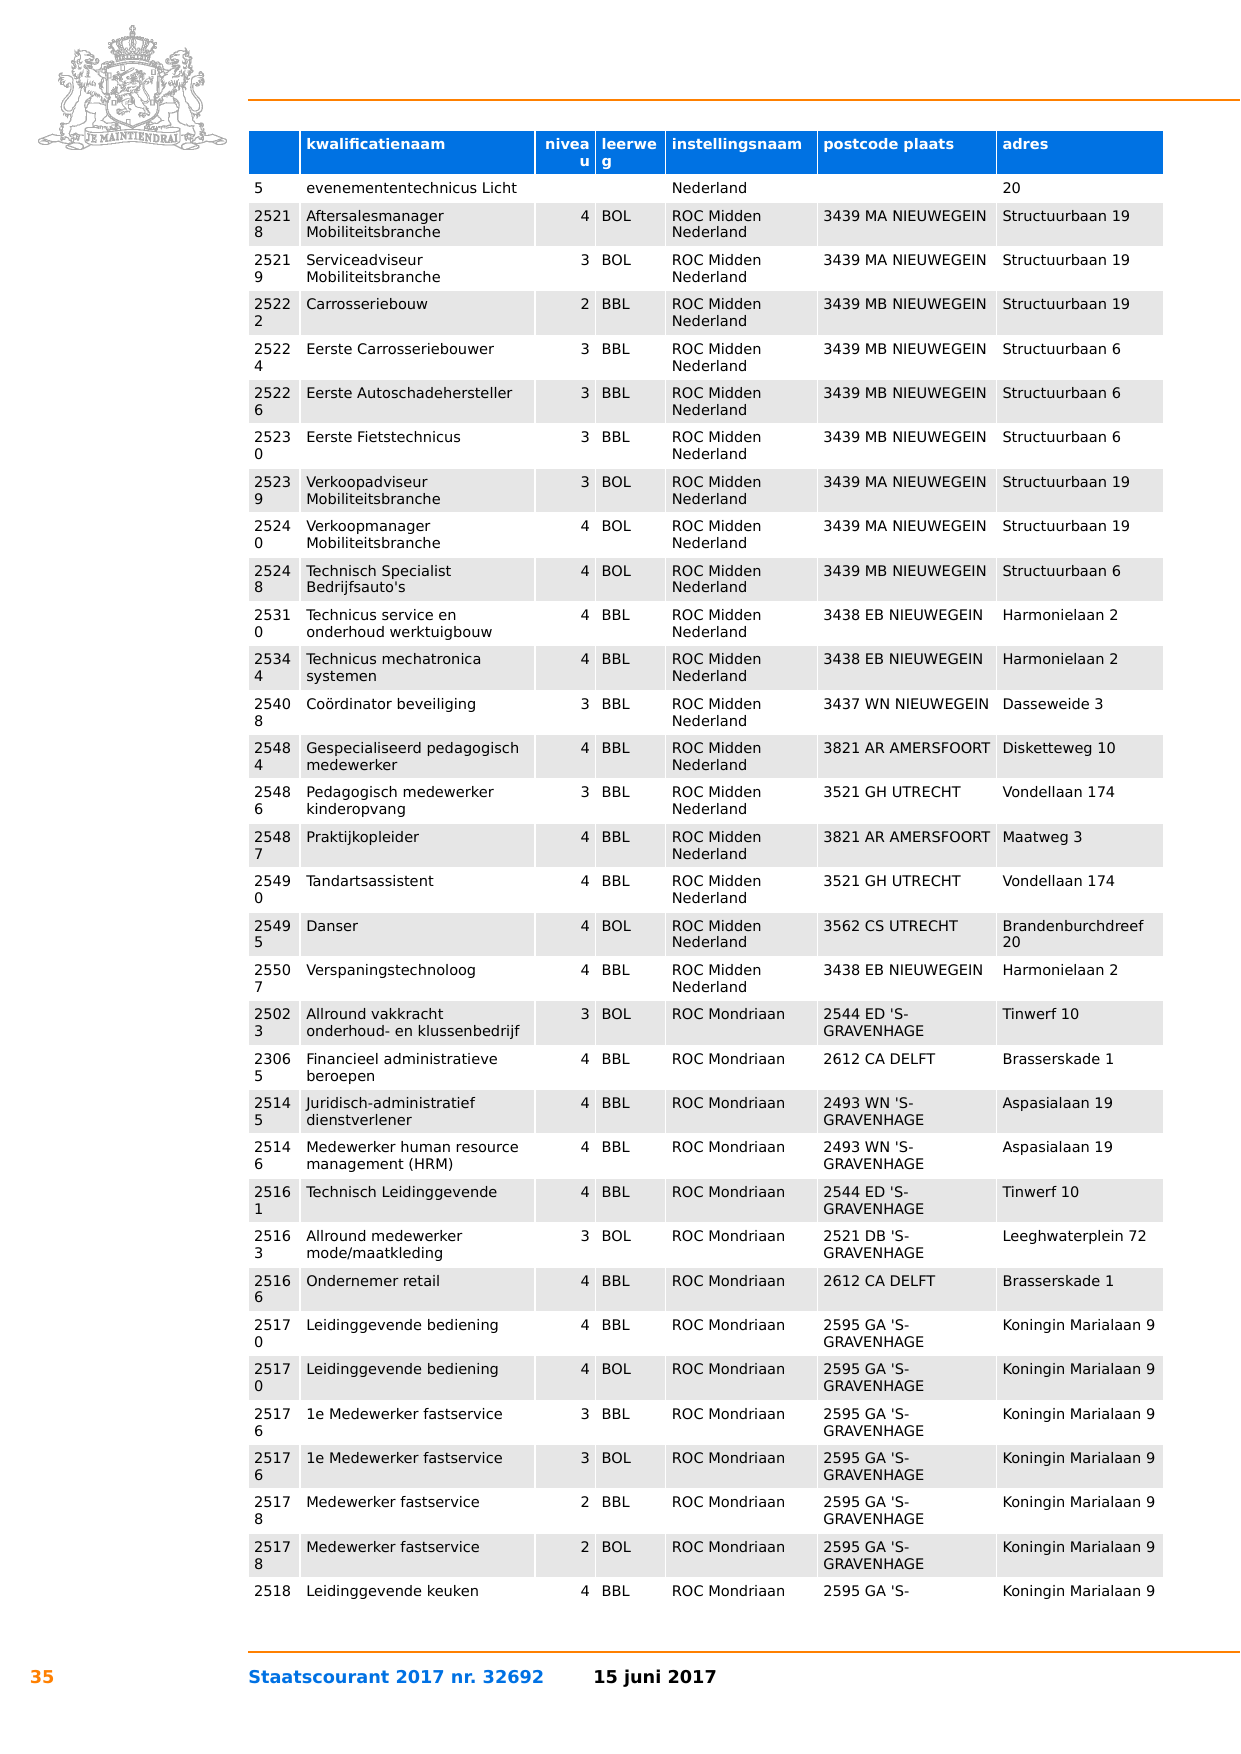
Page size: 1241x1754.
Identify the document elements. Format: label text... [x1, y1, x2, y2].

table_cell Structuurbaan 6 [997, 336, 1163, 379]
table_cell 4 [536, 913, 595, 956]
table_cell 3521 GH UTRECHT [818, 868, 996, 912]
table_cell BOL [596, 203, 665, 246]
table_cell Allround medewerker mode/maatkleding [301, 1223, 534, 1267]
table_cell 2595 GA 'S-GRAVENHAGE [818, 1445, 996, 1488]
table_cell Structuurbaan 19 [997, 291, 1163, 335]
table_cell Juridisch-administratief dienstverlener [301, 1090, 534, 1133]
table_cell 3 [536, 1223, 595, 1267]
table_cell 25239 [249, 469, 299, 512]
table_cell 2612 CA DELFT [818, 1046, 996, 1089]
table_cell ROC Midden Nederland [666, 380, 817, 423]
table_cell Leidinggevende bediening [301, 1312, 534, 1355]
table_cell 25146 [249, 1135, 299, 1178]
picture [38, 25, 227, 150]
table_cell BBL [596, 1268, 665, 1311]
table_cell 1e Medewerker fastservice [301, 1401, 534, 1444]
table_cell 4 [536, 1179, 595, 1222]
table_cell Koningin Marialaan 9 [997, 1534, 1163, 1577]
table_cell BOL [596, 513, 665, 557]
table_cell 3 [536, 380, 595, 423]
table_cell Dasseweide 3 [997, 691, 1163, 734]
table_cell Structuurbaan 6 [997, 380, 1163, 423]
table_cell 3439 MB NIEUWEGEIN [818, 558, 996, 601]
table_cell Maatweg 3 [997, 824, 1163, 867]
table_cell 3 [536, 1445, 595, 1488]
table_cell ROC Mondriaan [666, 1356, 817, 1400]
table_cell 25176 [249, 1445, 299, 1488]
table_cell 3 [536, 425, 595, 468]
table_cell ROC Midden Nederland [666, 646, 817, 690]
table_cell 25161 [249, 1179, 299, 1222]
table_cell 2595 GA 'S-GRAVENHAGE [818, 1401, 996, 1444]
table_cell Structuurbaan 19 [997, 203, 1163, 246]
table_cell 4 [536, 1046, 595, 1089]
table_cell 25163 [249, 1223, 299, 1267]
table_cell 4 [536, 824, 595, 867]
table_cell 2595 GA 'S-GRAVENHAGE [818, 1356, 996, 1400]
table_cell 3437 WN NIEUWEGEIN [818, 691, 996, 734]
table_cell Allround vakkracht onderhoud- en klussenbedrijf [301, 1001, 534, 1045]
table_cell 25226 [249, 380, 299, 423]
table_cell 2493 WN 'S-GRAVENHAGE [818, 1135, 996, 1178]
table_cell 1e Medewerker fastservice [301, 1445, 534, 1488]
table_cell Financieel administratieve beroepen [301, 1046, 534, 1089]
table_cell 2518 [249, 1578, 299, 1605]
table_cell BOL [596, 469, 665, 512]
table_cell Koningin Marialaan 9 [997, 1445, 1163, 1488]
table_cell Brandenburchdreef 20 [997, 913, 1163, 956]
table_cell BBL [596, 1090, 665, 1133]
table_cell Tinwerf 10 [997, 1001, 1163, 1045]
table_cell 3521 GH UTRECHT [818, 780, 996, 823]
table_cell Verkoopadviseur Mobiliteitsbranche [301, 469, 534, 512]
table_cell 2544 ED 'S-GRAVENHAGE [818, 1179, 996, 1222]
table_cell 4 [536, 1135, 595, 1178]
table_cell BBL [596, 957, 665, 1000]
table_cell BBL [596, 1578, 665, 1605]
table_cell 3439 MB NIEUWEGEIN [818, 380, 996, 423]
table_cell BBL [596, 735, 665, 778]
table_cell Pedagogisch medewerker kinderopvang [301, 780, 534, 823]
table_cell [818, 175, 996, 202]
table_cell ROC Midden Nederland [666, 513, 817, 557]
table_cell 4 [536, 1268, 595, 1311]
table_cell BBL [596, 291, 665, 335]
table_cell 2 [536, 1534, 595, 1577]
table_cell BBL [596, 1312, 665, 1355]
table_cell Structuurbaan 19 [997, 247, 1163, 290]
table_cell 25222 [249, 291, 299, 335]
table_cell BBL [596, 691, 665, 734]
table_cell Structuurbaan 6 [997, 425, 1163, 468]
table_cell ROC Mondriaan [666, 1534, 817, 1577]
table_cell 3562 CS UTRECHT [818, 913, 996, 956]
table_cell [596, 175, 665, 202]
table_cell Leidinggevende bediening [301, 1356, 534, 1400]
table_cell ROC Midden Nederland [666, 691, 817, 734]
table_cell ROC Midden Nederland [666, 735, 817, 778]
table_cell 3439 MB NIEUWEGEIN [818, 291, 996, 335]
table_cell 25486 [249, 780, 299, 823]
table_cell 25230 [249, 425, 299, 468]
table_cell Carrosseriebouw [301, 291, 534, 335]
table_cell Tandartsassistent [301, 868, 534, 912]
table_cell 25484 [249, 735, 299, 778]
table_cell BOL [596, 1534, 665, 1577]
table_cell Aspasialaan 19 [997, 1090, 1163, 1133]
table_cell BBL [596, 868, 665, 912]
table_cell Structuurbaan 19 [997, 469, 1163, 512]
table_cell Eerste Autoschadehersteller [301, 380, 534, 423]
table_cell ROC Midden Nederland [666, 558, 817, 601]
table_cell Koningin Marialaan 9 [997, 1312, 1163, 1355]
table_cell 5 [249, 175, 299, 202]
table_cell ROC Mondriaan [666, 1312, 817, 1355]
table_cell BOL [596, 1001, 665, 1045]
table_cell 4 [536, 1578, 595, 1605]
table_cell Technisch Specialist Bedrijfsauto's [301, 558, 534, 601]
table_cell Medewerker human resource management (HRM) [301, 1135, 534, 1178]
table_cell Leeghwaterplein 72 [997, 1223, 1163, 1267]
table_cell Coördinator beveiliging [301, 691, 534, 734]
table_cell Serviceadviseur Mobiliteitsbranche [301, 247, 534, 290]
table_cell 25507 [249, 957, 299, 1000]
table_cell 3439 MA NIEUWEGEIN [818, 203, 996, 246]
table_cell ROC Mondriaan [666, 1135, 817, 1178]
table_cell Vondellaan 174 [997, 780, 1163, 823]
table_cell ROC Mondriaan [666, 1268, 817, 1311]
table_cell Danser [301, 913, 534, 956]
table_cell ROC Midden Nederland [666, 957, 817, 1000]
table_cell 25170 [249, 1356, 299, 1400]
table_cell ROC Midden Nederland [666, 247, 817, 290]
table_cell BBL [596, 602, 665, 645]
table_cell 25490 [249, 868, 299, 912]
table_cell ROC Mondriaan [666, 1578, 817, 1605]
table_cell 4 [536, 1312, 595, 1355]
table_cell ROC Midden Nederland [666, 203, 817, 246]
table_cell ROC Mondriaan [666, 1401, 817, 1444]
table_cell 3439 MA NIEUWEGEIN [818, 469, 996, 512]
table_cell 3439 MB NIEUWEGEIN [818, 425, 996, 468]
table_cell Brasserskade 1 [997, 1046, 1163, 1089]
table_cell 2595 GA 'S-GRAVENHAGE [818, 1534, 996, 1577]
table_cell 25166 [249, 1268, 299, 1311]
table_cell 25219 [249, 247, 299, 290]
table_cell BOL [596, 247, 665, 290]
table_header niveau [536, 131, 595, 174]
table_cell BBL [596, 1046, 665, 1089]
table_cell BOL [596, 1223, 665, 1267]
table_cell 25248 [249, 558, 299, 601]
table_cell Technicus mechatronica systemen [301, 646, 534, 690]
table_cell Brasserskade 1 [997, 1268, 1163, 1311]
table_cell 3 [536, 1001, 595, 1045]
table_cell Vondellaan 174 [997, 868, 1163, 912]
table_cell 3821 AR AMERSFOORT [818, 735, 996, 778]
table_cell ROC Mondriaan [666, 1445, 817, 1488]
table_cell 2595 GA 'S- [818, 1578, 996, 1605]
table_cell Gespecialiseerd pedagogisch medewerker [301, 735, 534, 778]
table_cell BBL [596, 824, 665, 867]
table_cell BBL [596, 380, 665, 423]
table_cell 3 [536, 469, 595, 512]
table_cell Aspasialaan 19 [997, 1135, 1163, 1178]
table_cell BBL [596, 425, 665, 468]
table_cell 3 [536, 691, 595, 734]
table_cell 3438 EB NIEUWEGEIN [818, 646, 996, 690]
table_cell ROC Midden Nederland [666, 291, 817, 335]
table_cell 3 [536, 780, 595, 823]
table_cell 25170 [249, 1312, 299, 1355]
table_cell 25495 [249, 913, 299, 956]
table_cell BBL [596, 780, 665, 823]
table_cell 3438 EB NIEUWEGEIN [818, 602, 996, 645]
table_cell Koningin Marialaan 9 [997, 1578, 1163, 1605]
table_cell 4 [536, 558, 595, 601]
table_header [249, 131, 299, 174]
table_cell 25023 [249, 1001, 299, 1045]
table_cell ROC Midden Nederland [666, 868, 817, 912]
table_cell Harmonielaan 2 [997, 602, 1163, 645]
table_cell Structuurbaan 6 [997, 558, 1163, 601]
table_cell 4 [536, 602, 595, 645]
table_cell 3439 MA NIEUWEGEIN [818, 247, 996, 290]
table_cell BBL [596, 1135, 665, 1178]
table_cell 3439 MA NIEUWEGEIN [818, 513, 996, 557]
table_cell 2 [536, 291, 595, 335]
table_cell 25487 [249, 824, 299, 867]
table_cell Tinwerf 10 [997, 1179, 1163, 1222]
table_cell Technisch Leidinggevende [301, 1179, 534, 1222]
table_cell ROC Mondriaan [666, 1046, 817, 1089]
table_cell ROC Mondriaan [666, 1490, 817, 1533]
table_cell BOL [596, 558, 665, 601]
table_cell 3821 AR AMERSFOORT [818, 824, 996, 867]
table_cell 25218 [249, 203, 299, 246]
table_cell Eerste Carrosseriebouwer [301, 336, 534, 379]
table_cell 25176 [249, 1401, 299, 1444]
table_cell ROC Midden Nederland [666, 425, 817, 468]
table_cell 3438 EB NIEUWEGEIN [818, 957, 996, 1000]
table_cell Praktijkopleider [301, 824, 534, 867]
table_cell 25344 [249, 646, 299, 690]
table_cell ROC Midden Nederland [666, 469, 817, 512]
table_cell Harmonielaan 2 [997, 957, 1163, 1000]
table_cell 25224 [249, 336, 299, 379]
table_cell 3439 MB NIEUWEGEIN [818, 336, 996, 379]
table_cell 3 [536, 247, 595, 290]
table_cell Medewerker fastservice [301, 1534, 534, 1577]
table_cell BBL [596, 1179, 665, 1222]
table_cell 4 [536, 735, 595, 778]
table_cell BBL [596, 1490, 665, 1533]
table_cell 4 [536, 203, 595, 246]
table_cell 4 [536, 1090, 595, 1133]
table_cell BBL [596, 336, 665, 379]
table_cell Ondernemer retail [301, 1268, 534, 1311]
table_cell 2544 ED 'S-GRAVENHAGE [818, 1001, 996, 1045]
table_cell ROC Mondriaan [666, 1090, 817, 1133]
table_cell 25240 [249, 513, 299, 557]
table_cell 4 [536, 957, 595, 1000]
table_cell 23065 [249, 1046, 299, 1089]
table_cell ROC Midden Nederland [666, 824, 817, 867]
table_cell ROC Mondriaan [666, 1179, 817, 1222]
table_cell BBL [596, 646, 665, 690]
table_cell 2521 DB 'S-GRAVENHAGE [818, 1223, 996, 1267]
table_header adres [997, 131, 1163, 174]
table_cell ROC Mondriaan [666, 1223, 817, 1267]
table_cell 2595 GA 'S-GRAVENHAGE [818, 1490, 996, 1533]
table_cell 4 [536, 646, 595, 690]
table_cell 25145 [249, 1090, 299, 1133]
table_cell BBL [596, 1401, 665, 1444]
table_cell Technicus service en onderhoud werktuigbouw [301, 602, 534, 645]
table_cell 4 [536, 1356, 595, 1400]
table_cell [536, 175, 595, 202]
table_cell ROC Midden Nederland [666, 336, 817, 379]
table_cell 3 [536, 336, 595, 379]
table_cell ROC Midden Nederland [666, 780, 817, 823]
table_cell 2493 WN 'S-GRAVENHAGE [818, 1090, 996, 1133]
table_cell Koningin Marialaan 9 [997, 1356, 1163, 1400]
table_cell Koningin Marialaan 9 [997, 1401, 1163, 1444]
table_header instellingsnaam [666, 131, 817, 174]
table_cell Harmonielaan 2 [997, 646, 1163, 690]
table_cell ROC Mondriaan [666, 1001, 817, 1045]
table_cell 4 [536, 868, 595, 912]
table_cell 25310 [249, 602, 299, 645]
table_cell BOL [596, 1356, 665, 1400]
table_cell Koningin Marialaan 9 [997, 1490, 1163, 1533]
table_cell ROC Midden Nederland [666, 602, 817, 645]
table_cell Verkoopmanager Mobiliteitsbranche [301, 513, 534, 557]
table_cell ROC Midden Nederland [666, 913, 817, 956]
table_cell 4 [536, 513, 595, 557]
table_cell BOL [596, 1445, 665, 1488]
table_cell BOL [596, 913, 665, 956]
table_cell Aftersalesmanager Mobiliteitsbranche [301, 203, 534, 246]
table_cell 2612 CA DELFT [818, 1268, 996, 1311]
table_header postcode plaats [818, 131, 996, 174]
table_cell evenemententechnicus Licht [301, 175, 534, 202]
table_cell Disketteweg 10 [997, 735, 1163, 778]
table_cell 20 [997, 175, 1163, 202]
table_cell 2595 GA 'S-GRAVENHAGE [818, 1312, 996, 1355]
table_cell Leidinggevende keuken [301, 1578, 534, 1605]
table_cell 25178 [249, 1490, 299, 1533]
table_cell 25408 [249, 691, 299, 734]
table_cell Medewerker fastservice [301, 1490, 534, 1533]
table_cell Verspaningstechnoloog [301, 957, 534, 1000]
table_cell Eerste Fietstechnicus [301, 425, 534, 468]
table_header leerweg [596, 131, 665, 174]
table_cell 2 [536, 1490, 595, 1533]
table_cell Nederland [666, 175, 817, 202]
table_cell 25178 [249, 1534, 299, 1577]
table_cell Structuurbaan 19 [997, 513, 1163, 557]
table_header kwalificatienaam [301, 131, 534, 174]
table_cell 3 [536, 1401, 595, 1444]
